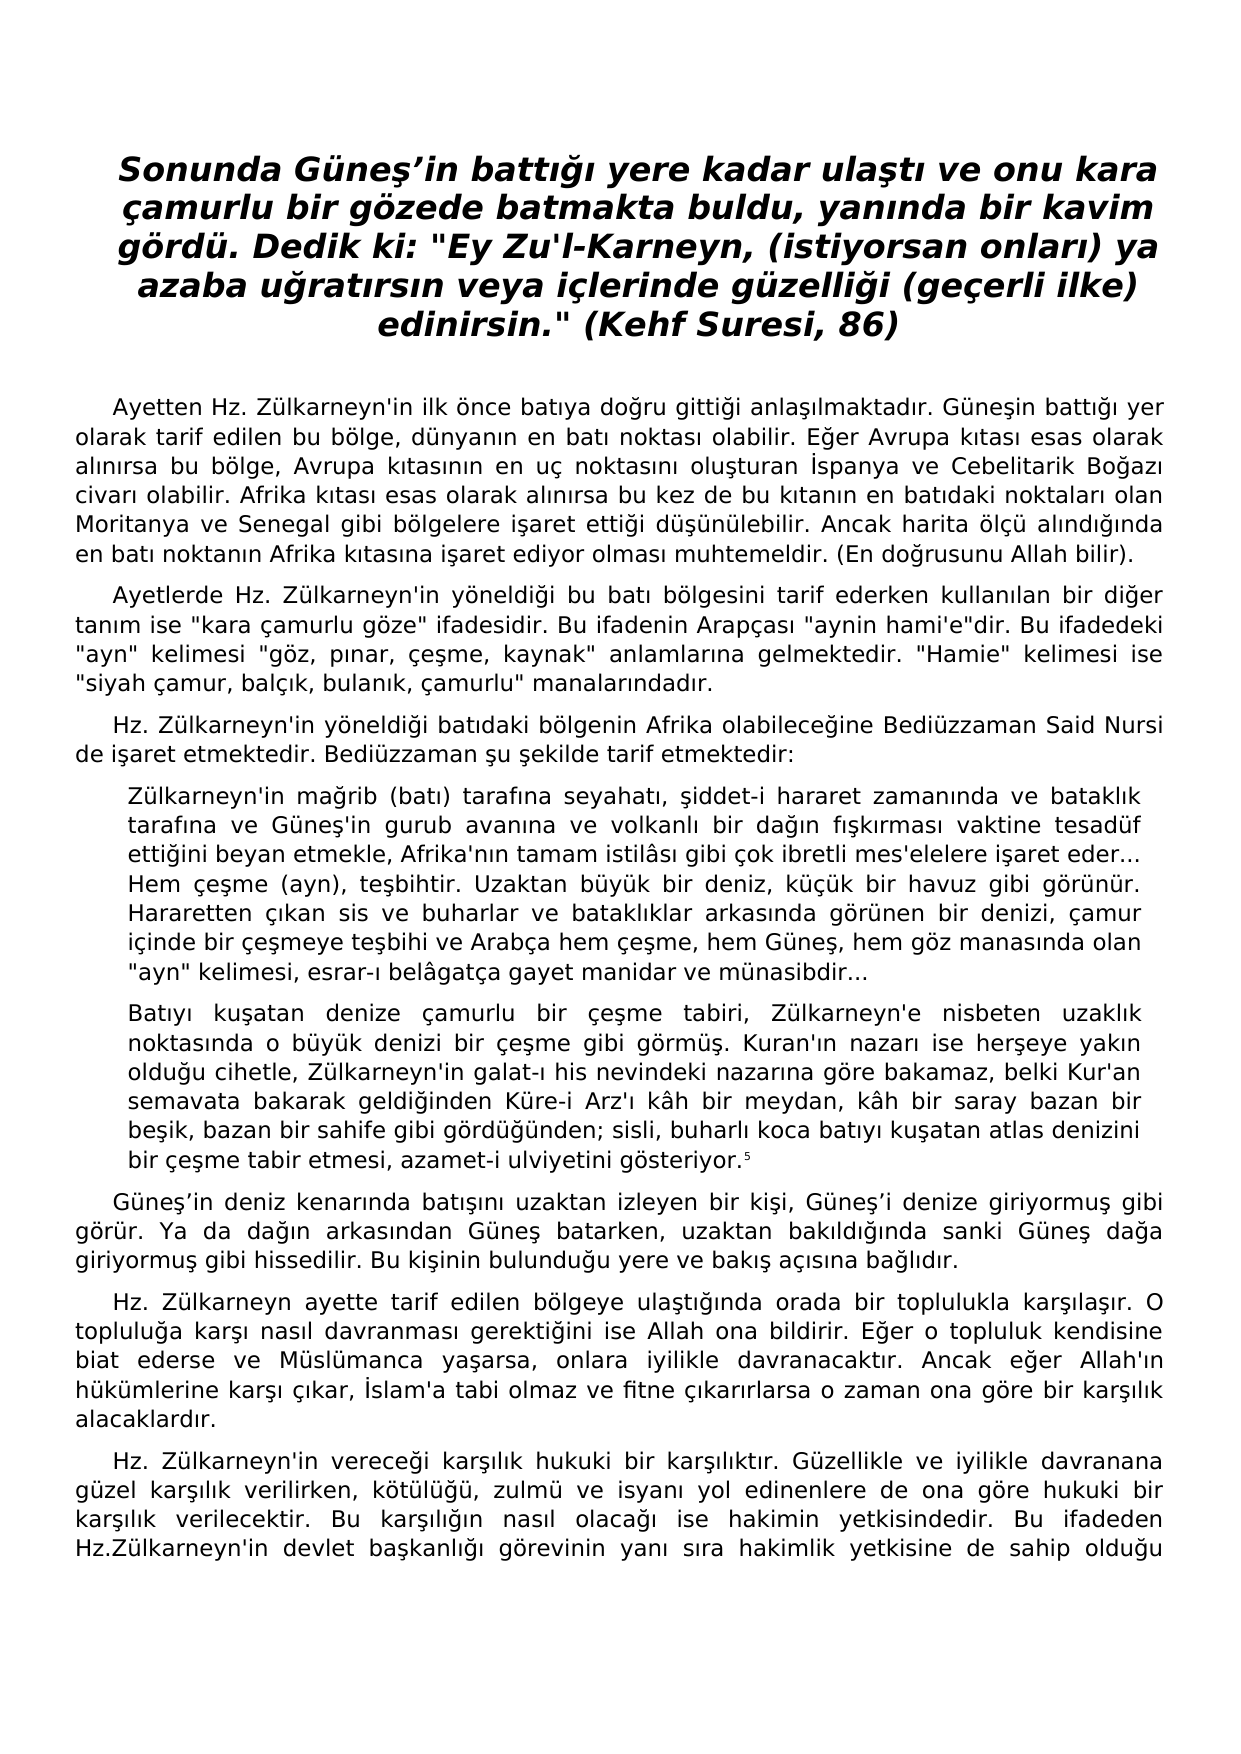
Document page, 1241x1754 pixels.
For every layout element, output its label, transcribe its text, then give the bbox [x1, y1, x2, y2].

text Ayetlerde Hz. Zülkarneyn'in yöneldiği bu batı bölgesini tarif ederken kullanılan bir diğer tanım ise "kara çamurlu göze" ifadesidir. Bu ifadenin Arapçası "aynin hami'e"dir. Bu ifadedeki "ayn" kelimesi "göz, pınar, çeşme, kaynak" anlamlarına gelmektedir. "Hamie" kelimesi ise "siyah çamur, balçık, bulanık, çamurlu" manalarındadır. [75, 582, 1165, 697]
text Ayetten Hz. Zülkarneyn'in ilk önce batıya doğru gittiği anlaşılmaktadır. Güneşin battığı yer olarak tarif edilen bu bölge, dünyanın en batı noktası olabilir. Eğer Avrupa kıtası esas olarak alınırsa bu bölge, Avrupa kıtasının en uç noktasını oluşturan İspanya ve Cebelitarik Boğazı civarı olabilir. Afrika kıtası esas olarak alınırsa bu kez de bu kıtanın en batıdaki noktaları olan Moritanya ve Senegal gibi bölgelere işaret ettiği düşünülebilir. Ancak harita ölçü alındığında en batı noktanın Afrika kıtasına işaret ediyor olması muhtemeldir. (En doğrusunu Allah bilir). [75, 394, 1165, 567]
text Hz. Zülkarneyn ayette tarif edilen bölgeye ulaştığında orada bir toplulukla karşılaşır. O topluluğa karşı nasıl davranması gerektiğini ise Allah ona bildirir. Eğer o topluluk kendisine biat ederse ve Müslümanca yaşarsa, onlara iyilikle davranacaktır. Ancak eğer Allah'ın hükümlerine karşı çıkar, İslam'a tabi olmaz ve fitne çıkarırlarsa o zaman ona göre bir karşılık alacaklardır. [75, 1289, 1165, 1433]
text Hz. Zülkarneyn'in yöneldiği batıdaki bölgenin Afrika olabileceğine Bediüzzaman Said Nursi de işaret etmektedir. Bediüzzaman şu şekilde tarif etmektedir: [75, 712, 1165, 768]
text Güneş’in deniz kenarında batışını uzaktan izleyen bir kişi, Güneş’i denize giriyormuş gibi görür. Ya da dağın arkasından Güneş batarken, uzaktan bakıldığında sanki Güneş dağa giriyormuş gibi hissedilir. Bu kişinin bulunduğu yere ve bakış açısına bağlıdır. [75, 1189, 1165, 1274]
text Batıyı kuşatan denize çamurlu bir çeşme tabiri, Zülkarneyn'e nisbeten uzaklık noktasında o büyük denizi bir çeşme gibi görmüş. Kuran'ın nazarı ise herşeye yakın olduğu cihetle, Zülkarneyn'in galat-ı his nevindeki nazarına göre bakamaz, belki Kur'an semavata bakarak geldiğinden Küre-i Arz'ı kâh bir meydan, kâh bir saray bazan bir beşik, bazan bir sahife gibi gördüğünden; sisli, buharlı koca batıyı kuşatan atlas denizini bir çeşme tabir etmesi, azamet-i ulviyetini gösteriyor.5 [127, 1001, 1143, 1173]
subtitle Sonunda Güneş’in battığı yere kadar ulaştı ve onu kara çamurlu bir gözede batmakta buldu, yanında bir kavim gördü. Dedik ki: "Ey Zu'l-Karneyn, (istiyorsan onları) ya azaba uğratırsın veya içlerinde güzelliği (geçerli ilke) edinirsin." (Kehf Suresi, 86) [112, 150, 1165, 344]
text Zülkarneyn'in mağrib (batı) tarafına seyahatı, şiddet-i hararet zamanında ve bataklık tarafına ve Güneş'in gurub avanına ve volkanlı bir dağın fışkırması vaktine tesadüf ettiğini beyan etmekle, Afrika'nın tamam istilâsı gibi çok ibretli mes'elelere işaret eder... Hem çeşme (ayn), teşbihtir. Uzaktan büyük bir deniz, küçük bir havuz gibi görünür. Hararetten çıkan sis ve buharlar ve bataklıklar arkasında görünen bir denizi, çamur içinde bir çeşmeye teşbihi ve Arabça hem çeşme, hem Güneş, hem göz manasında olan "ayn" kelimesi, esrar-ı belâgatça gayet manidar ve münasibdir... [127, 783, 1143, 985]
text Hz. Zülkarneyn'in vereceği karşılık hukuki bir karşılıktır. Güzellikle ve iyilikle davranana güzel karşılık verilirken, kötülüğü, zulmü ve isyanı yol edinenlere de ona göre hukuki bir karşılık verilecektir. Bu karşılığın nasıl olacağı ise hakimin yetkisindedir. Bu ifadeden Hz.Zülkarneyn'in devlet başkanlığı görevinin yanı sıra hakimlik yetkisine de sahip olduğu [75, 1448, 1165, 1562]
